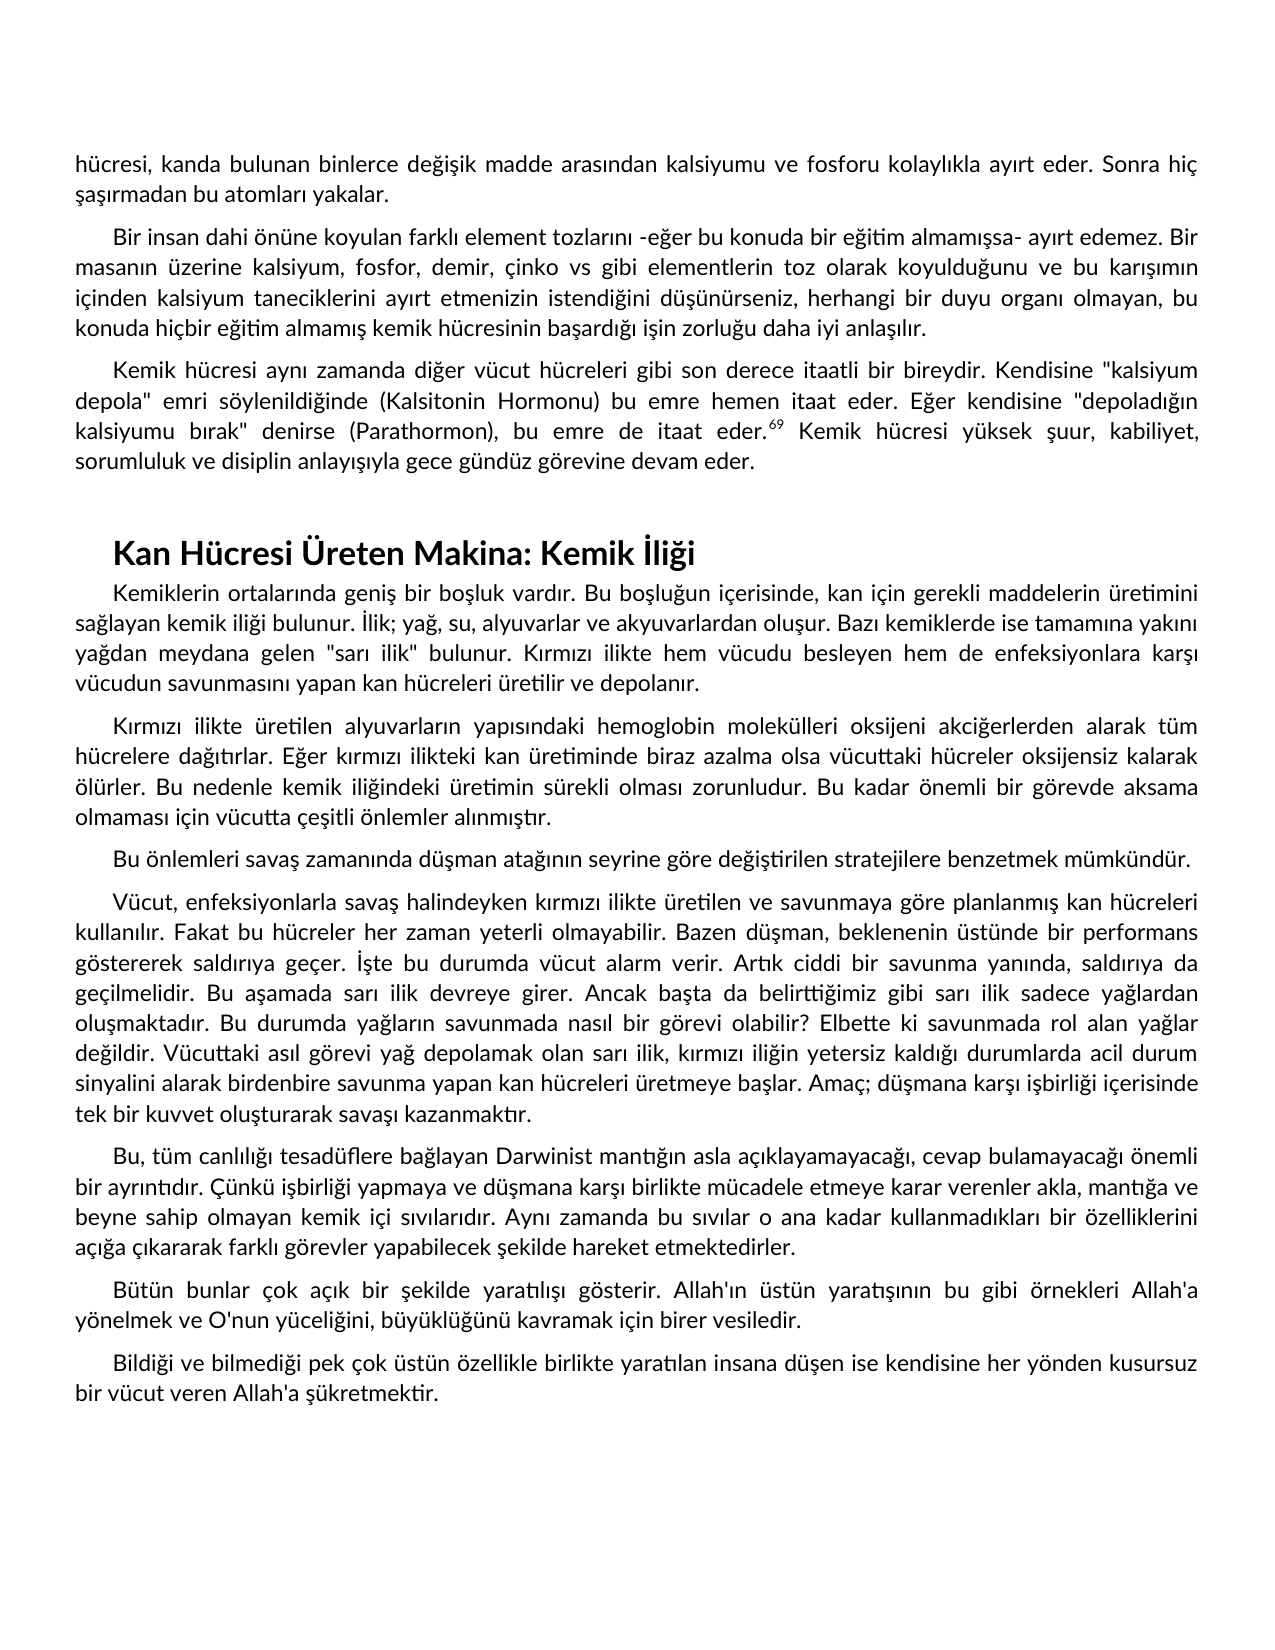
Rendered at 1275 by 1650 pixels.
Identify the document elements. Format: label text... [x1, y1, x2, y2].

text hücresi, kanda bulunan binlerce değişik madde arasından kalsiyumu ve fosforu kolaylıkla ayırt eder. Sonra hiç şaşırmadan bu atomları yakalar. [75, 150, 1200, 208]
text Bu, tüm canlılığı tesadüflere bağlayan Darwinist mantığın asla açıklayamayacağı, cevap bulamayacağı önemli bir ayrıntıdır. Çünkü işbirliği yapmaya ve düşmana karşı birlikte mücadele etmeye karar verenler akla, mantığa ve beyne sahip olmayan kemik içi sıvılarıdır. Aynı zamanda bu sıvılar o ana kadar kullanmadıkları bir özelliklerini açığa çıkararak farklı görevler yapabilecek şekilde hareket etmektedirler. [75, 1142, 1200, 1260]
text Bu önlemleri savaş zamanında düşman atağının seyrine göre değiştirilen stratejilere benzetmek mümkündür. [75, 845, 1200, 873]
text Bütün bunlar çok açık bir şekilde yaratılışı gösterir. Allah'ın üstün yaratışının bu gibi örnekleri Allah'a yönelmek ve O'nun yüceliğini, büyüklüğünü kavramak için birer vesiledir. [75, 1275, 1200, 1333]
text Kırmızı ilikte üretilen alyuvarların yapısındaki hemoglobin molekülleri oksijeni akciğerlerden alarak tüm hücrelere dağıtırlar. Eğer kırmızı ilikteki kan üretiminde biraz azalma olsa vücuttaki hücreler oksijensiz kalarak ölürler. Bu nedenle kemik iliğindeki üretimin sürekli olması zorunludur. Bu kadar önemli bir görevde aksama olmaması için vücutta çeşitli önlemler alınmıştır. [75, 712, 1200, 830]
subtitle Kan Hücresi Üreten Makina: Kemik İliği [112, 532, 1200, 572]
text Kemik hücresi aynı zamanda diğer vücut hücreleri gibi son derece itaatli bir bireydir. Kendisine "kalsiyum depola" emri söylenildiğinde (Kalsitonin Hormonu) bu emre hemen itaat eder. Eğer kendisine "depoladığın kalsiyumu bırak" denirse (Parathormon), bu emre de itaat eder.69 Kemik hücresi yüksek şuur, kabiliyet, sorumluluk ve disiplin anlayışıyla gece gündüz görevine devam eder. [75, 356, 1200, 474]
text Vücut, enfeksiyonlarla savaş halindeyken kırmızı ilikte üretilen ve savunmaya göre planlanmış kan hücreleri kullanılır. Fakat bu hücreler her zaman yeterli olmayabilir. Bazen düşman, beklenenin üstünde bir performans göstererek saldırıya geçer. İşte bu durumda vücut alarm verir. Artık ciddi bir savunma yanında, saldırıya da geçilmelidir. Bu aşamada sarı ilik devreye girer. Ancak başta da belirttiğimiz gibi sarı ilik sadece yağlardan oluşmaktadır. Bu durumda yağların savunmada nasıl bir görevi olabilir? Elbette ki savunmada rol alan yağlar değildir. Vücuttaki asıl görevi yağ depolamak olan sarı ilik, kırmızı iliğin yetersiz kaldığı durumlarda acil durum sinyalini alarak birdenbire savunma yapan kan hücreleri üretmeye başlar. Amaç; düşmana karşı işbirliği içerisinde tek bir kuvvet oluşturarak savaşı kazanmaktır. [75, 888, 1200, 1127]
text Bildiği ve bilmediği pek çok üstün özellikle birlikte yaratılan insana düşen ise kendisine her yönden kusursuz bir vücut veren Allah'a şükretmektir. [75, 1348, 1200, 1406]
text Kemiklerin ortalarında geniş bir boşluk vardır. Bu boşluğun içerisinde, kan için gerekli maddelerin üretimini sağlayan kemik iliği bulunur. İlik; yağ, su, alyuvarlar ve akyuvarlardan oluşur. Bazı kemiklerde ise tamamına yakını yağdan meydana gelen "sarı ilik" bulunur. Kırmızı ilikte hem vücudu besleyen hem de enfeksiyonlara karşı vücudun savunmasını yapan kan hücreleri üretilir ve depolanır. [75, 578, 1200, 697]
text Bir insan dahi önüne koyulan farklı element tozlarını -eğer bu konuda bir eğitim almamışsa- ayırt edemez. Bir masanın üzerine kalsiyum, fosfor, demir, çinko vs gibi elementlerin toz olarak koyulduğunu ve bu karışımın içinden kalsiyum taneciklerini ayırt etmenizin istendiğini düşünürseniz, herhangi bir duyu organı olmayan, bu konuda hiçbir eğitim almamış kemik hücresinin başardığı işin zorluğu daha iyi anlaşılır. [75, 223, 1200, 341]
